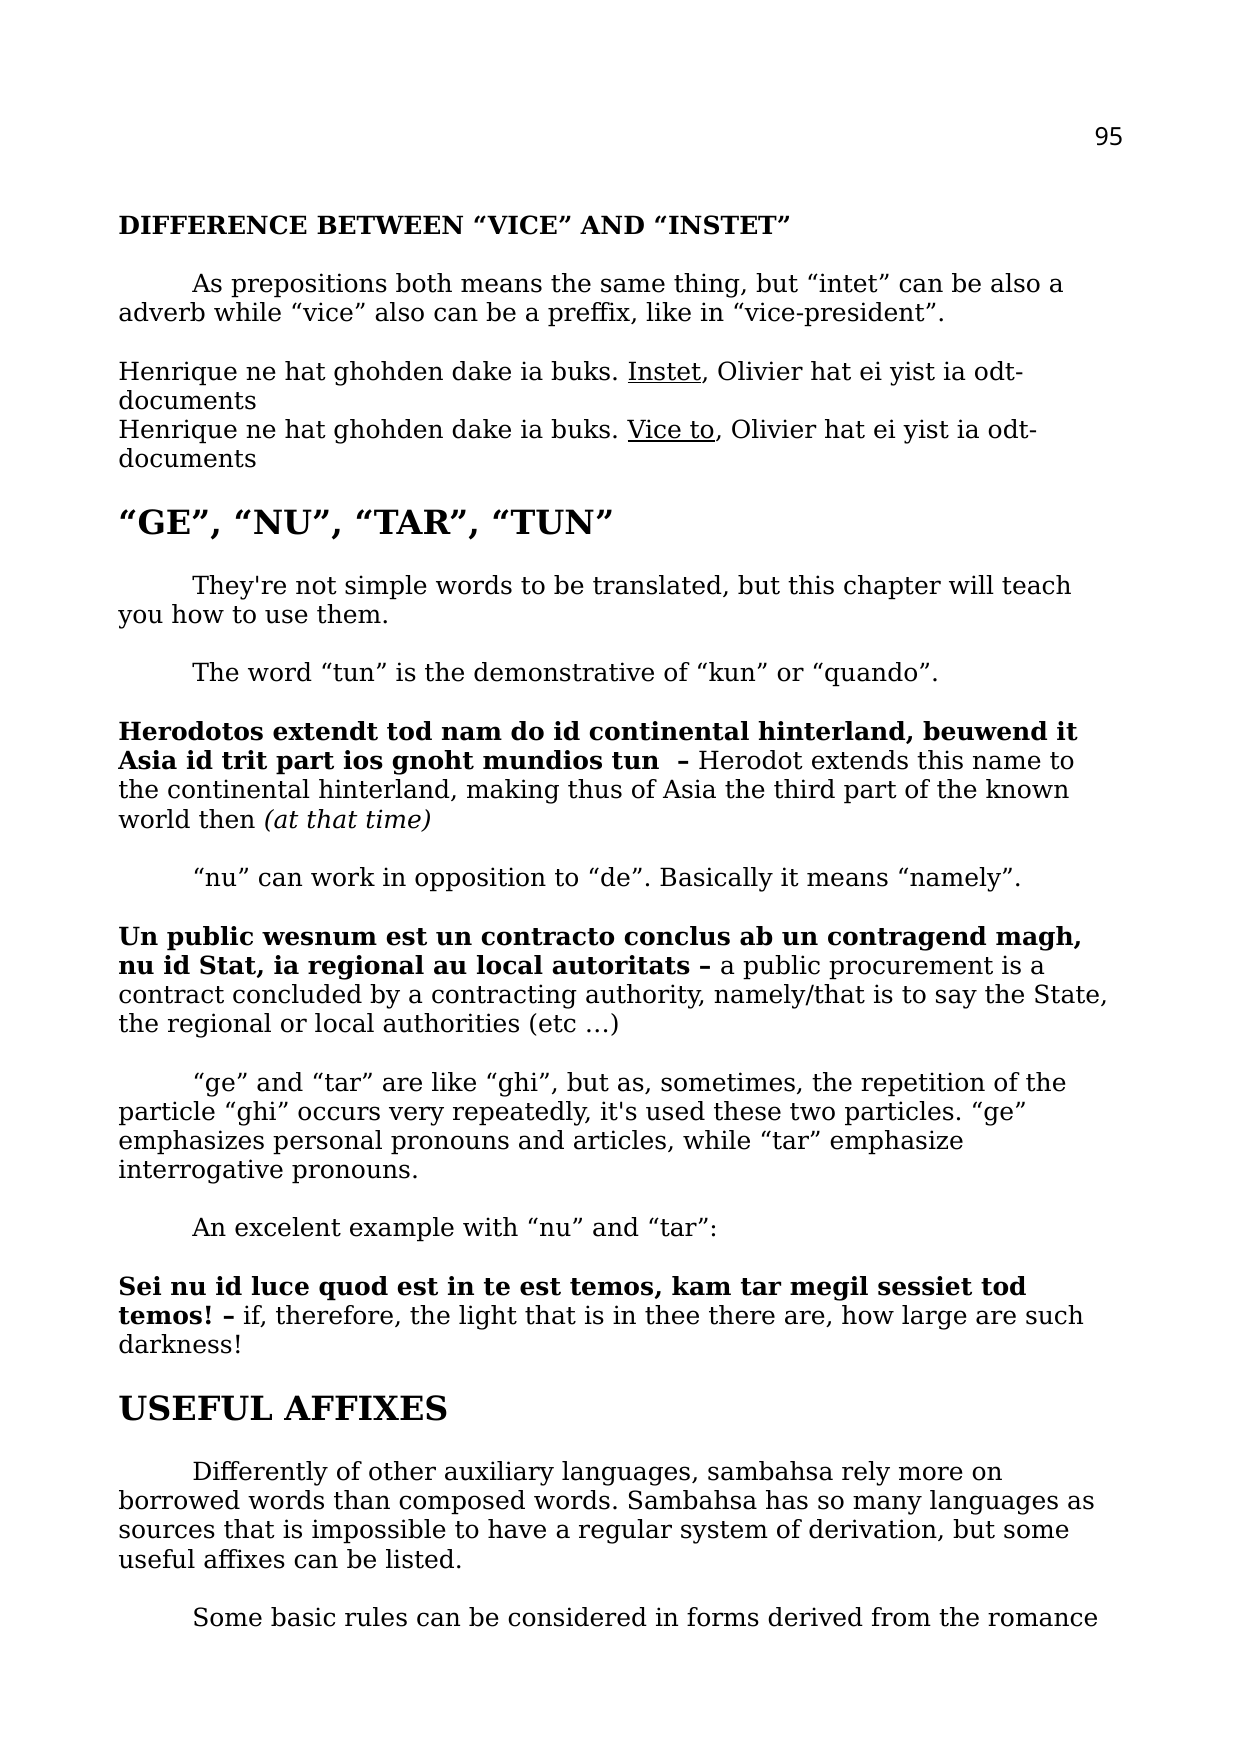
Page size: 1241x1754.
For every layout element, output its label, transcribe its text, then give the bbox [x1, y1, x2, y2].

text Differently of other auxiliary languages, sambahsa rely more on borrowed words than composed words. Sambahsa has so many languages as sources that is impossible to have a regular system of derivation, but some useful affixes can be listed. [118, 1457, 1123, 1574]
text Henrique ne hat ghohden dake ia buks. Instet, Olivier hat ei yist ia odt-documents [118, 357, 1123, 415]
subtitle DIFFERENCE BETWEEN “VICE” AND “INSTET” [118, 211, 1123, 240]
text Un public wesnum est un contracto conclus ab un contragend magh, nu id Stat, ia regional au local autoritats – a public procurement is a contract concluded by a contracting authority, namely/that is to say the State, the regional or local authorities (etc …) [118, 921, 1123, 1038]
text The word “tun” is the demonstrative of “kun” or “quando”. [118, 658, 1123, 688]
text “ge” and “tar” are like “ghi”, but as, sometimes, the repetition of the particle “ghi” occurs very repeatedly, it's used these two particles. “ge” emphasizes personal pronouns and articles, while “tar” emphasize interrogative pronouns. [118, 1068, 1123, 1184]
text Henrique ne hat ghohden dake ia buks. Vice to, Olivier hat ei yist ia odt-documents [118, 415, 1123, 473]
subtitle “GE”, “NU”, “TAR”, “TUN” [118, 503, 1123, 542]
text Some basic rules can be considered in forms derived from the romance [118, 1603, 1123, 1632]
text An excelent example with “nu” and “tar”: [118, 1213, 1123, 1243]
text As prepositions both means the same thing, but “intet” can be also a adverb while “vice” also can be a preffix, like in “vice-president”. [118, 269, 1123, 328]
subtitle USEFUL AFFIXES [118, 1389, 1123, 1428]
text Herodotos extendt tod nam do id continental hinterland, beuwend it Asia id trit part ios gnoht mundios tun – Herodot extends this name to the continental hinterland, making thus of Asia the third part of the known world then (at that time) [118, 717, 1123, 834]
text Sei nu id luce quod est in te est temos, kam tar megil sessiet tod temos! – if, therefore, the light that is in thee there are, how large are such darkness! [118, 1272, 1123, 1360]
text “nu” can work in opposition to “de”. Basically it means “namely”. [118, 863, 1123, 892]
text They're not simple words to be translated, but this chapter will teach you how to use them. [118, 571, 1123, 629]
